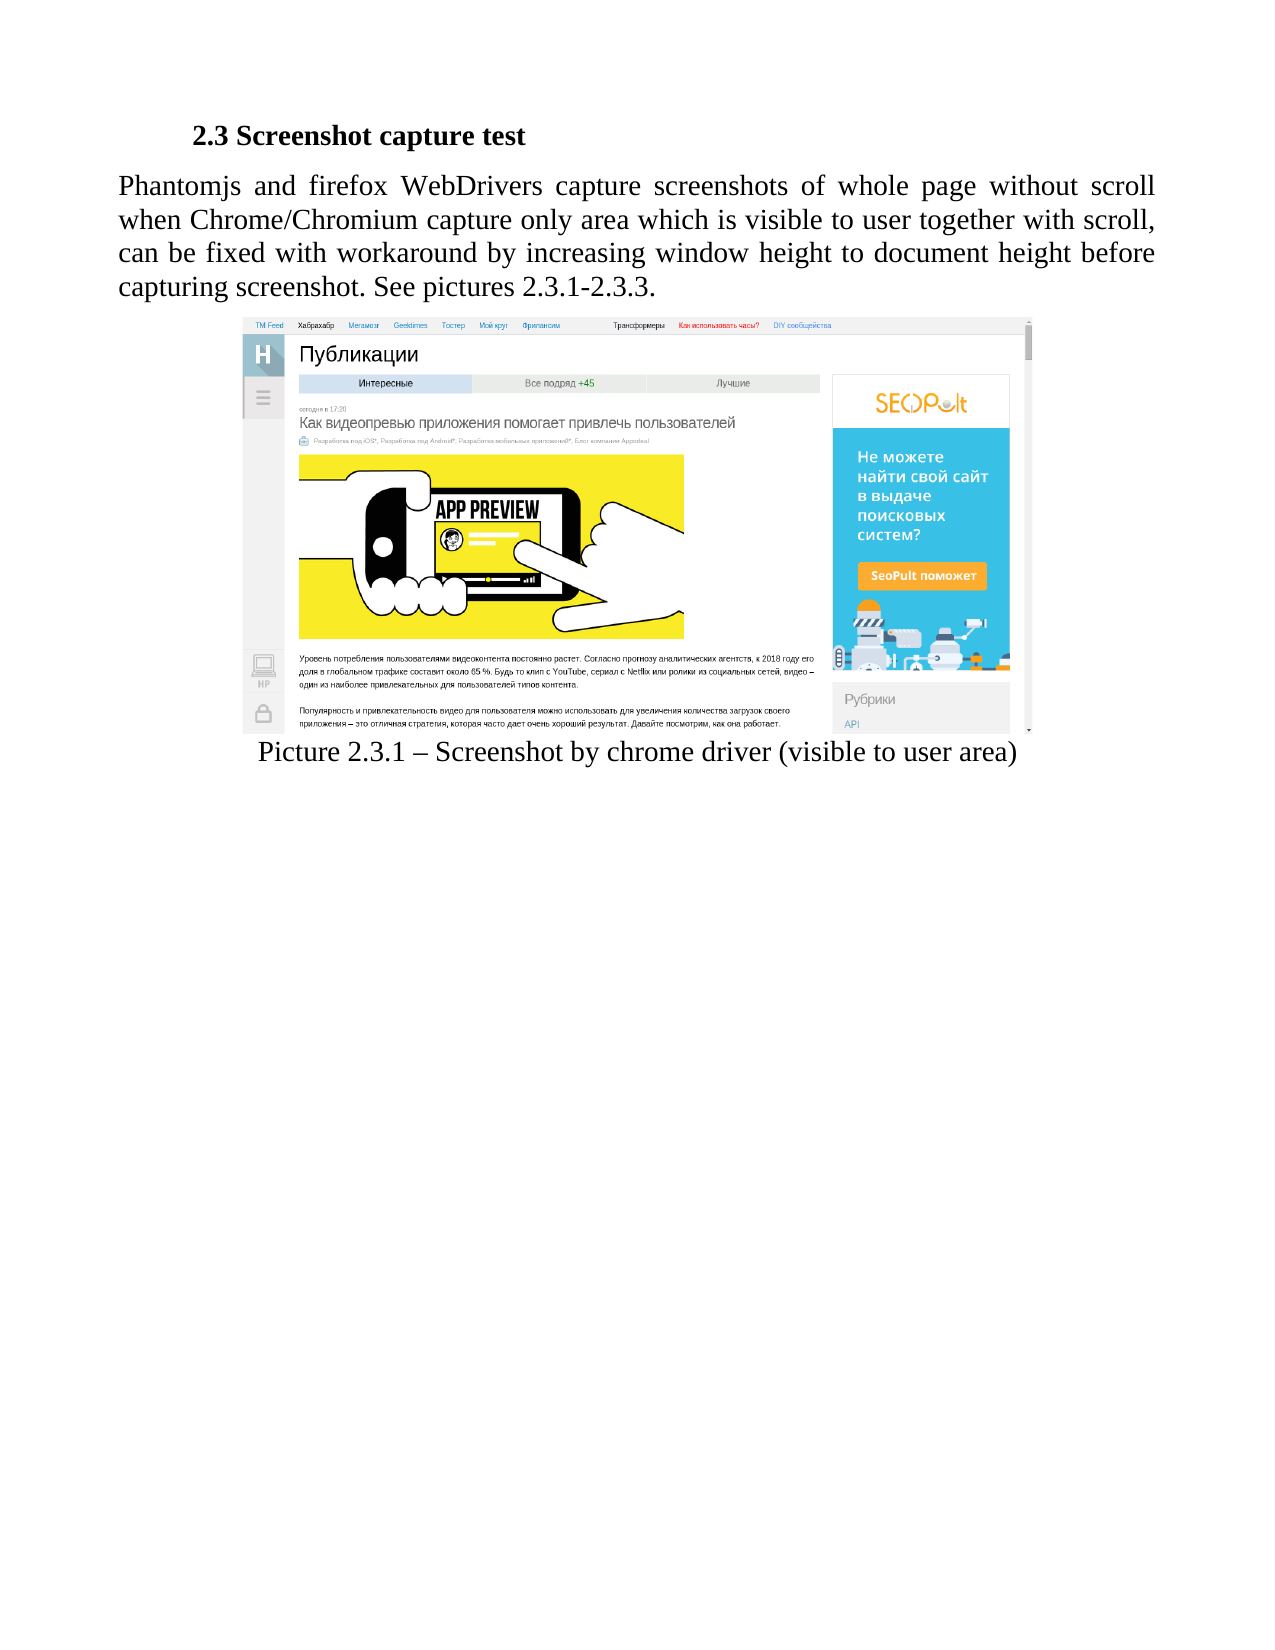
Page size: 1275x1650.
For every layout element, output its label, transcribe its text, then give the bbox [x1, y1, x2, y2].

subtitle 2.3 Screenshot capture test [192, 118, 1157, 152]
text Picture 2.3.1 – Screenshot by chrome driver (visible to user area) [118, 734, 1157, 767]
picture [242, 317, 1033, 734]
text Phantomjs and firefox WebDrivers capture screenshots of whole page without scroll when Chrome/Chromium capture only area which is visible to user together with scroll, can be fixed with workaround by increasing window height to document height before capturing screenshot. See pictures 2.3.1-2.3.3. [118, 168, 1157, 303]
